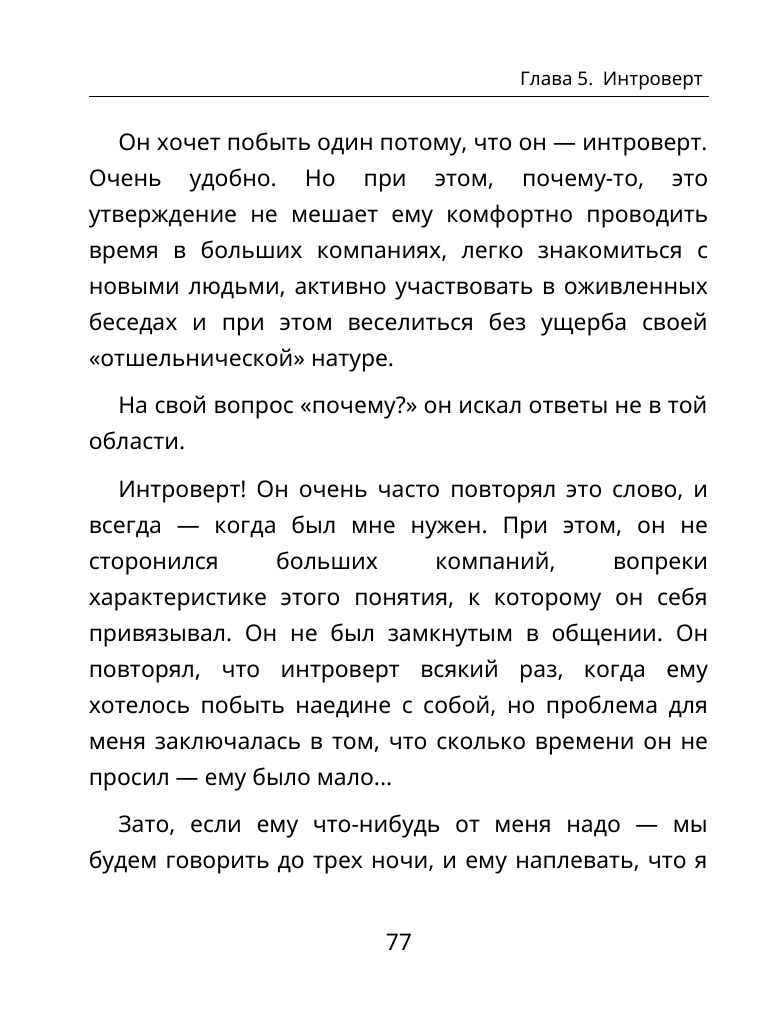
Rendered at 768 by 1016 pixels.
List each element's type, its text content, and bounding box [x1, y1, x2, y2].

text Интроверт! Он очень часто повторял это слово, и всегда — когда был мне нужен. При этом, он не сторонился больших компаний, вопреки характеристике этого понятия, к которому он себя привязывал. Он не был замкнутым в общении. Он повторял, что интроверт всякий раз, когда ему хотелось побыть наедине с собой, но проблема для меня заключалась в том, что сколько времени он не просил — ему было мало... [88, 473, 709, 792]
text Зато, если ему что-нибудь от меня надо — мы будем говорить до трех ночи, и ему наплевать, что я [88, 808, 709, 875]
text На свой вопрос «почему?» он искал ответы не в той области. [88, 389, 709, 457]
text Он хочет побыть один потому, что он — интроверт. Очень удобно. Но при этом, почему-то, это утверждение не мешает ему комфортно проводить время в больших компаниях, легко знакомиться с новыми людьми, активно участвовать в оживленных беседах и при этом веселиться без ущерба своей «отшельнической» натуре. [88, 126, 709, 373]
